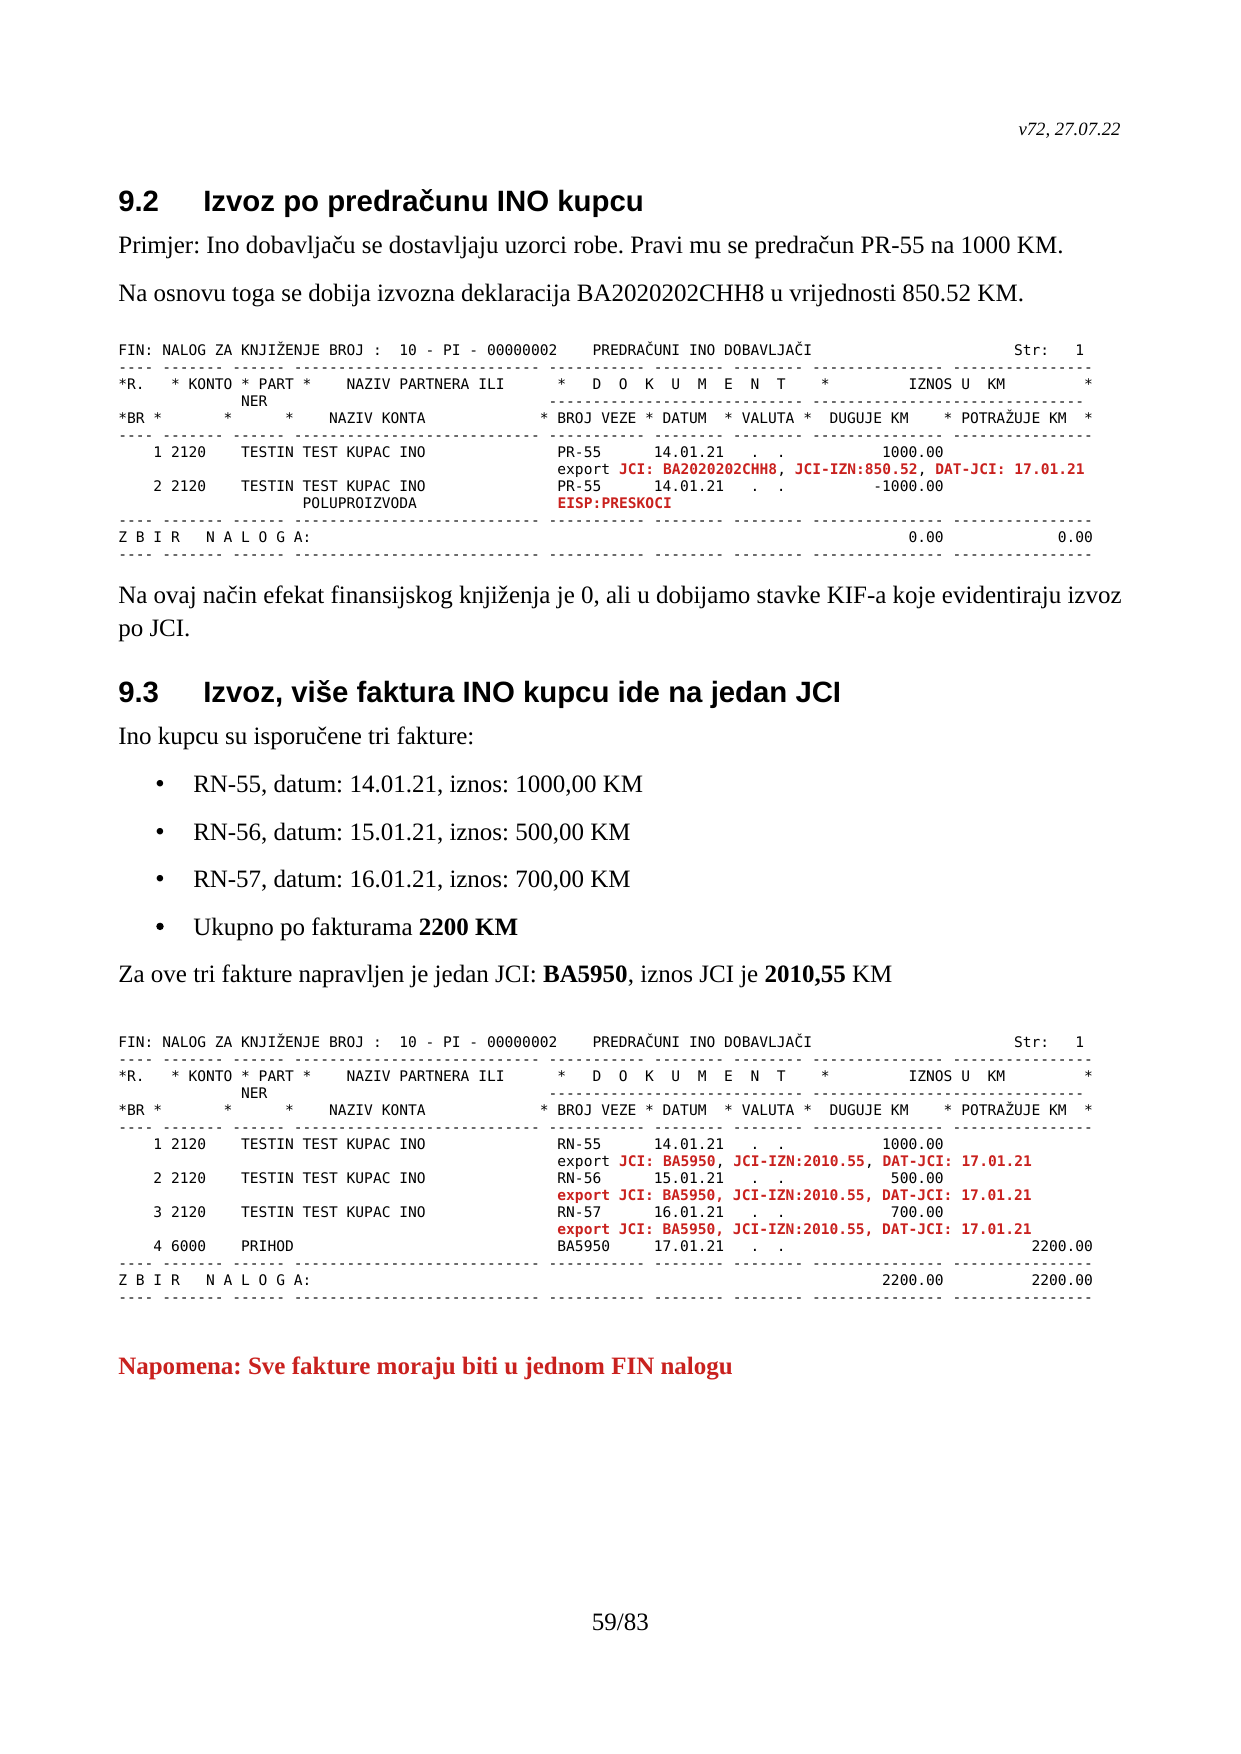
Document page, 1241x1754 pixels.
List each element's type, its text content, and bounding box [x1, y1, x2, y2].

text ---- ------- ------ ---------------------------- ----------- -------- -------- --------------- ---------------- [118, 427, 1122, 444]
text export JCI: BA5950, JCI-IZN:2010.55, DAT-JCI: 17.01.21 [118, 1221, 1122, 1238]
text Z B I R N A L O G A: 2200.00 2200.00 [118, 1272, 1122, 1288]
text export JCI: BA5950, JCI-IZN:2010.55, DAT-JCI: 17.01.21 [118, 1153, 1122, 1170]
subtitle RN-56, datum: 15.01.21, iznos: 500,00 KM [156, 817, 1122, 845]
text export JCI: BA5950, JCI-IZN:2010.55, DAT-JCI: 17.01.21 [118, 1187, 1122, 1204]
subtitle RN-57, datum: 16.01.21, iznos: 700,00 KM [156, 864, 1122, 893]
text Za ove tri fakture napravljen je jedan JCI: BA5950, iznos JCI je 2010,55 KM [118, 959, 1122, 988]
text NER ----------------------------- ------------------------------- [118, 393, 1122, 410]
subtitle ---- ------- ------ ---------------------------- ----------- -------- -------- --------------- ---------------- [118, 1288, 1122, 1306]
text 2 2120 TESTIN TEST KUPAC INO PR-55 14.01.21 . . -1000.00 [118, 478, 1122, 495]
text Na osnovu toga se dobija izvozna deklaracija BA2020202CHH8 u vrijednosti 850.52 KM. [118, 278, 1122, 306]
text NER ----------------------------- ------------------------------- [118, 1085, 1122, 1102]
text *R. * KONTO * PART * NAZIV PARTNERA ILI * D O K U M E N T * IZNOS U KM * [118, 1068, 1122, 1085]
text ---- ------- ------ ---------------------------- ----------- -------- -------- --------------- ---------------- [118, 546, 1122, 563]
text 1 2120 TESTIN TEST KUPAC INO RN-55 14.01.21 . . 1000.00 [118, 1136, 1122, 1153]
text ---- ------- ------ ---------------------------- ----------- -------- -------- --------------- ---------------- [118, 359, 1122, 376]
subtitle Na ovaj način efekat finansijskog knjiženja je 0, ali u dobijamo stavke KIF-a koje evidentiraju izvoz po JCI. [118, 580, 1122, 642]
text FIN: NALOG ZA KNJIŽENJE BROJ : 10 - PI - 00000002 PREDRAČUNI INO DOBAVLJAČI Str: 1 [118, 1034, 1122, 1051]
subtitle Ukupno po fakturama 2200 KM [156, 912, 1122, 941]
text 3 2120 TESTIN TEST KUPAC INO RN-57 16.01.21 . . 700.00 [118, 1204, 1122, 1221]
text Napomena: Sve fakture moraju biti u jednom FIN nalogu [118, 1351, 1122, 1380]
text *BR * * * NAZIV KONTA * BROJ VEZE * DATUM * VALUTA * DUGUJE KM * POTRAŽUJE KM * [118, 410, 1122, 427]
text Z B I R N A L O G A: 0.00 0.00 [118, 529, 1122, 546]
subtitle Izvoz, više faktura INO kupcu ide na jedan JCI [118, 675, 1122, 709]
text ---- ------- ------ ---------------------------- ----------- -------- -------- --------------- ---------------- [118, 1119, 1122, 1136]
text *R. * KONTO * PART * NAZIV PARTNERA ILI * D O K U M E N T * IZNOS U KM * [118, 376, 1122, 393]
text 4 6000 PRIHOD BA5950 17.01.21 . . 2200.00 [118, 1238, 1122, 1254]
text FIN: NALOG ZA KNJIŽENJE BROJ : 10 - PI - 00000002 PREDRAČUNI INO DOBAVLJAČI Str: 1 [118, 342, 1122, 359]
text ---- ------- ------ ---------------------------- ----------- -------- -------- --------------- ---------------- [118, 512, 1122, 529]
text POLUPROIZVODA EISP:PRESKOCI [118, 495, 1122, 512]
text ---- ------- ------ ---------------------------- ----------- -------- -------- --------------- ---------------- [118, 1051, 1122, 1068]
subtitle Ino kupcu su isporučene tri fakture: [118, 721, 1122, 750]
subtitle Izvoz po predračunu INO kupcu [118, 184, 1122, 217]
text ---- ------- ------ ---------------------------- ----------- -------- -------- --------------- ---------------- [118, 1254, 1122, 1272]
text *BR * * * NAZIV KONTA * BROJ VEZE * DATUM * VALUTA * DUGUJE KM * POTRAŽUJE KM * [118, 1102, 1122, 1119]
text export JCI: BA2020202CHH8, JCI-IZN:850.52, DAT-JCI: 17.01.21 [118, 461, 1122, 478]
subtitle RN-55, datum: 14.01.21, iznos: 1000,00 KM [156, 769, 1122, 798]
text 2 2120 TESTIN TEST KUPAC INO RN-56 15.01.21 . . 500.00 [118, 1170, 1122, 1187]
text Primjer: Ino dobavljaču se dostavljaju uzorci robe. Pravi mu se predračun PR-55 na 1000 KM. [118, 230, 1122, 259]
text 1 2120 TESTIN TEST KUPAC INO PR-55 14.01.21 . . 1000.00 [118, 444, 1122, 461]
